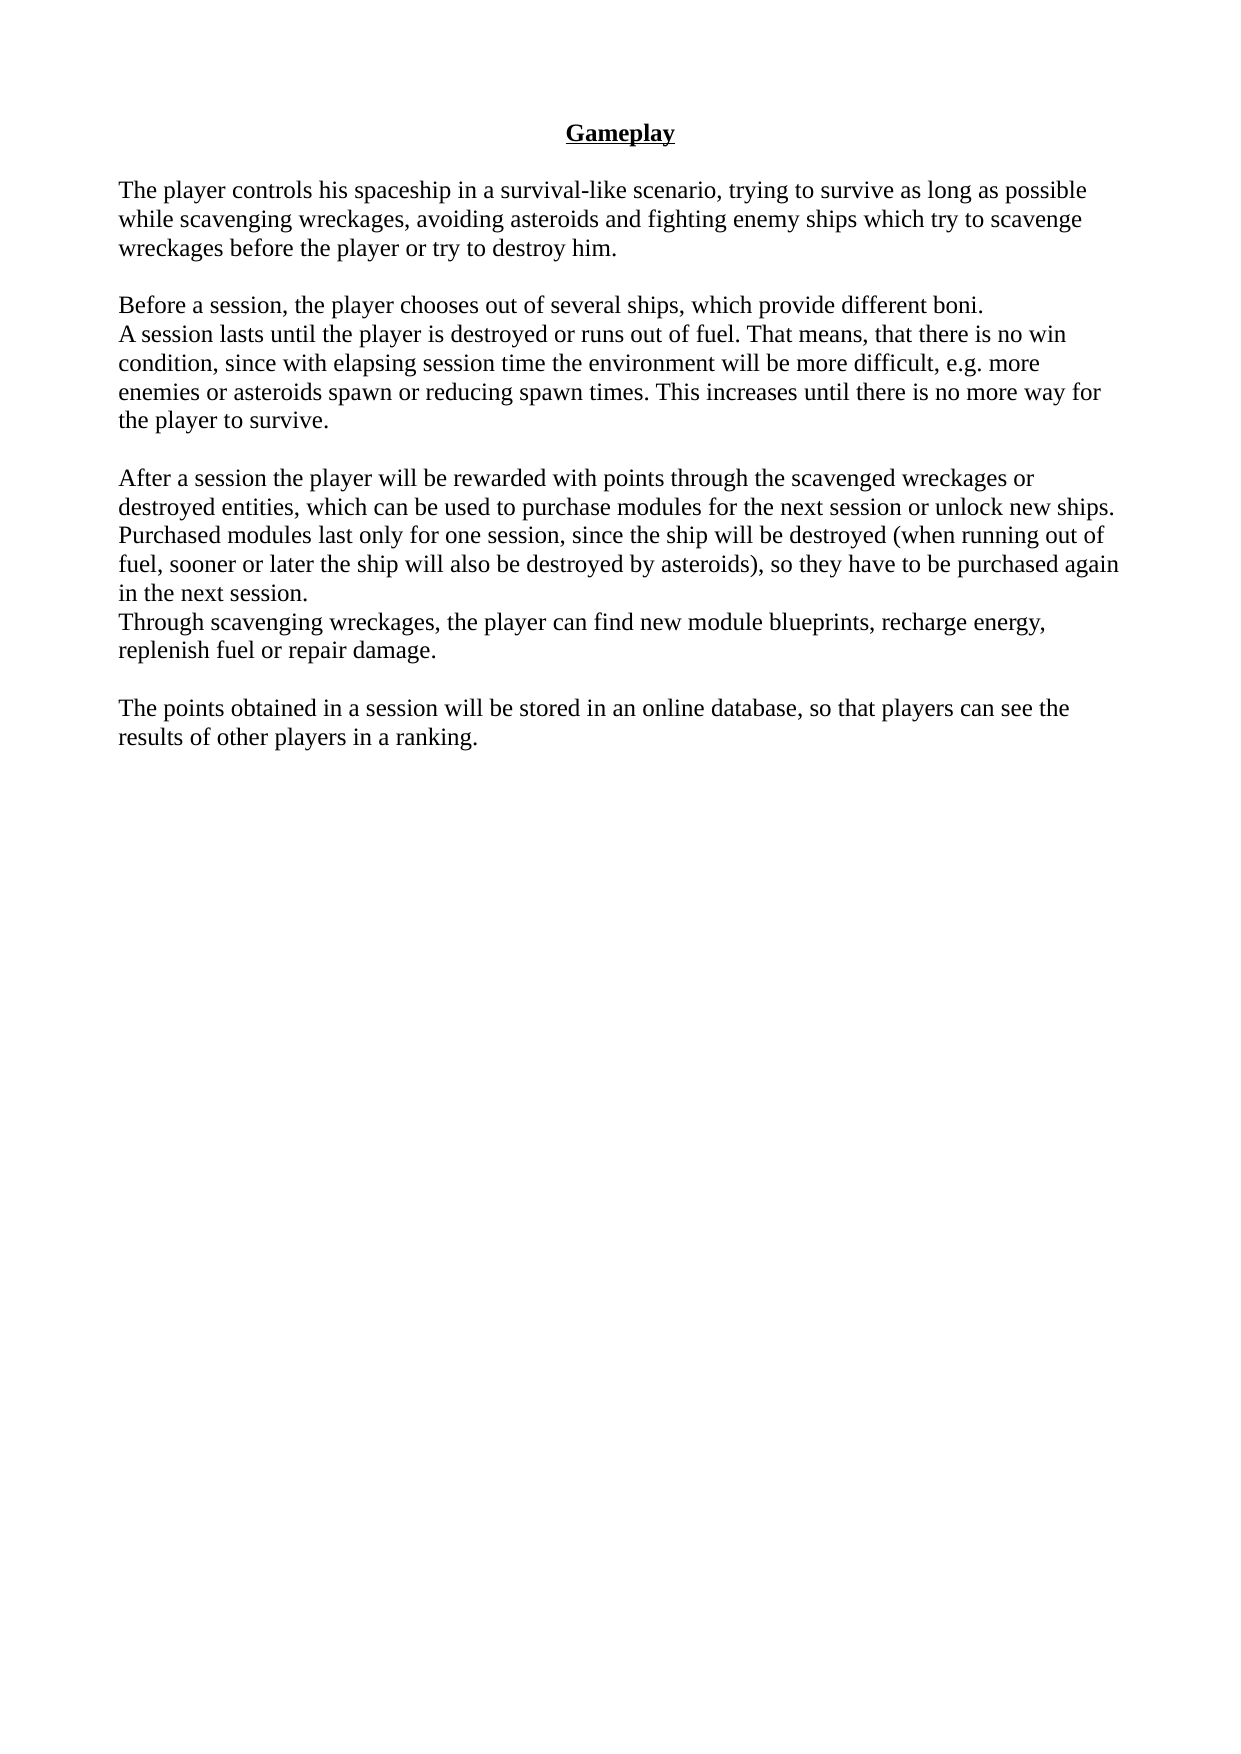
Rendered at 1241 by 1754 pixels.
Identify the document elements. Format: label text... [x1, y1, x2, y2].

text The player controls his spaceship in a survival-like scenario, trying to survive as long as possible while scavenging wreckages, avoiding asteroids and fighting enemy ships which try to scavenge wreckages before the player or try to destroy him. [118, 176, 1122, 262]
text A session lasts until the player is destroyed or runs out of fuel. That means, that there is no win condition, since with elapsing session time the environment will be more difficult, e.g. more enemies or asteroids spawn or reducing spawn times. This increases until there is no more way for the player to survive. [118, 319, 1122, 434]
text After a session the player will be rewarded with points through the scavenged wreckages or destroyed entities, which can be used to purchase modules for the next session or unlock new ships. [118, 463, 1122, 521]
text The points obtained in a session will be stored in an online database, so that players can see the results of other players in a ranking. [118, 693, 1122, 751]
text Through scavenging wreckages, the player can find new module blueprints, recharge energy, replenish fuel or repair damage. [118, 607, 1122, 664]
text Gameplay [118, 118, 1122, 147]
text Before a session, the player chooses out of several ships, which provide different boni. [118, 291, 1122, 319]
text Purchased modules last only for one session, since the ship will be destroyed (when running out of fuel, sooner or later the ship will also be destroyed by asteroids), so they have to be purchased again in the next session. [118, 521, 1122, 607]
